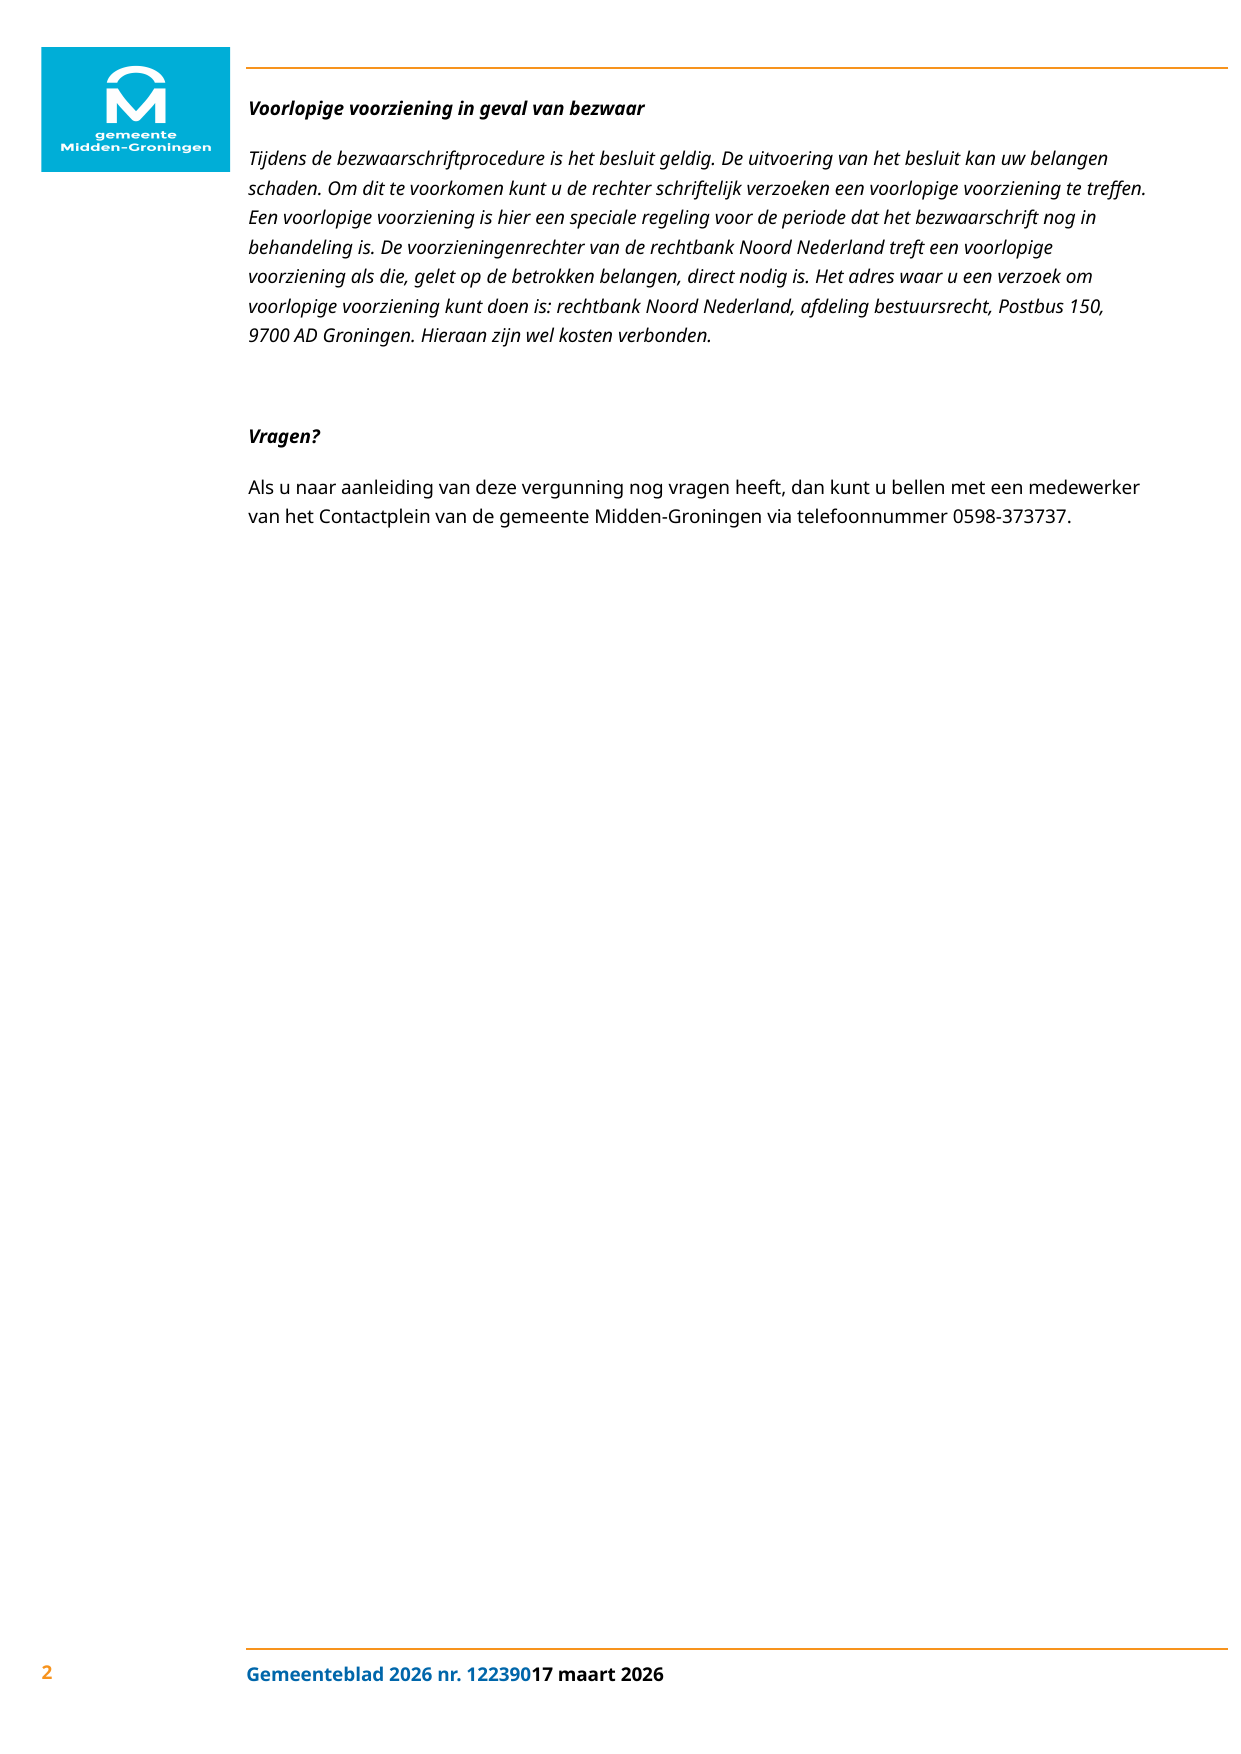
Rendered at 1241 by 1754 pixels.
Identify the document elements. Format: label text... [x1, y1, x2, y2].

picture [108, 66, 164, 82]
picture [107, 89, 165, 122]
text Tijdens de bezwaarschriftprocedure is het besluit geldig. De uitvoering van het besluit kan uw belangen schaden. Om dit te voorkomen kunt u de rechter schriftelijk verzoeken een voorlopige voorziening te treffen. Een voorlopige voorziening is hier een speciale regeling voor de periode dat het bezwaarschrift nog in behandeling is. De voorzieningenrechter van de rechtbank Noord Nederland treft een voorlopige voorziening als die, gelet op de betrokken belangen, direct nodig is. Het adres waar u een verzoek om voorlopige voorziening kunt doen is: rechtbank Noord Nederland, afdeling bestuursrecht, Postbus 150, 9700 AD Groningen. Hieraan zijn wel kosten verbonden. [248, 145, 1152, 348]
text Als u naar aanleiding van deze vergunning nog vragen heeft, dan kunt u bellen met een medewerker van het Contactplein van de gemeente Midden-Groningen via telefoonnummer 0598-373737. [248, 474, 1152, 529]
text Voorlopige voorziening in geval van bezwaar [248, 95, 1152, 121]
picture [184, 146, 190, 153]
text Vragen? [248, 423, 1152, 449]
